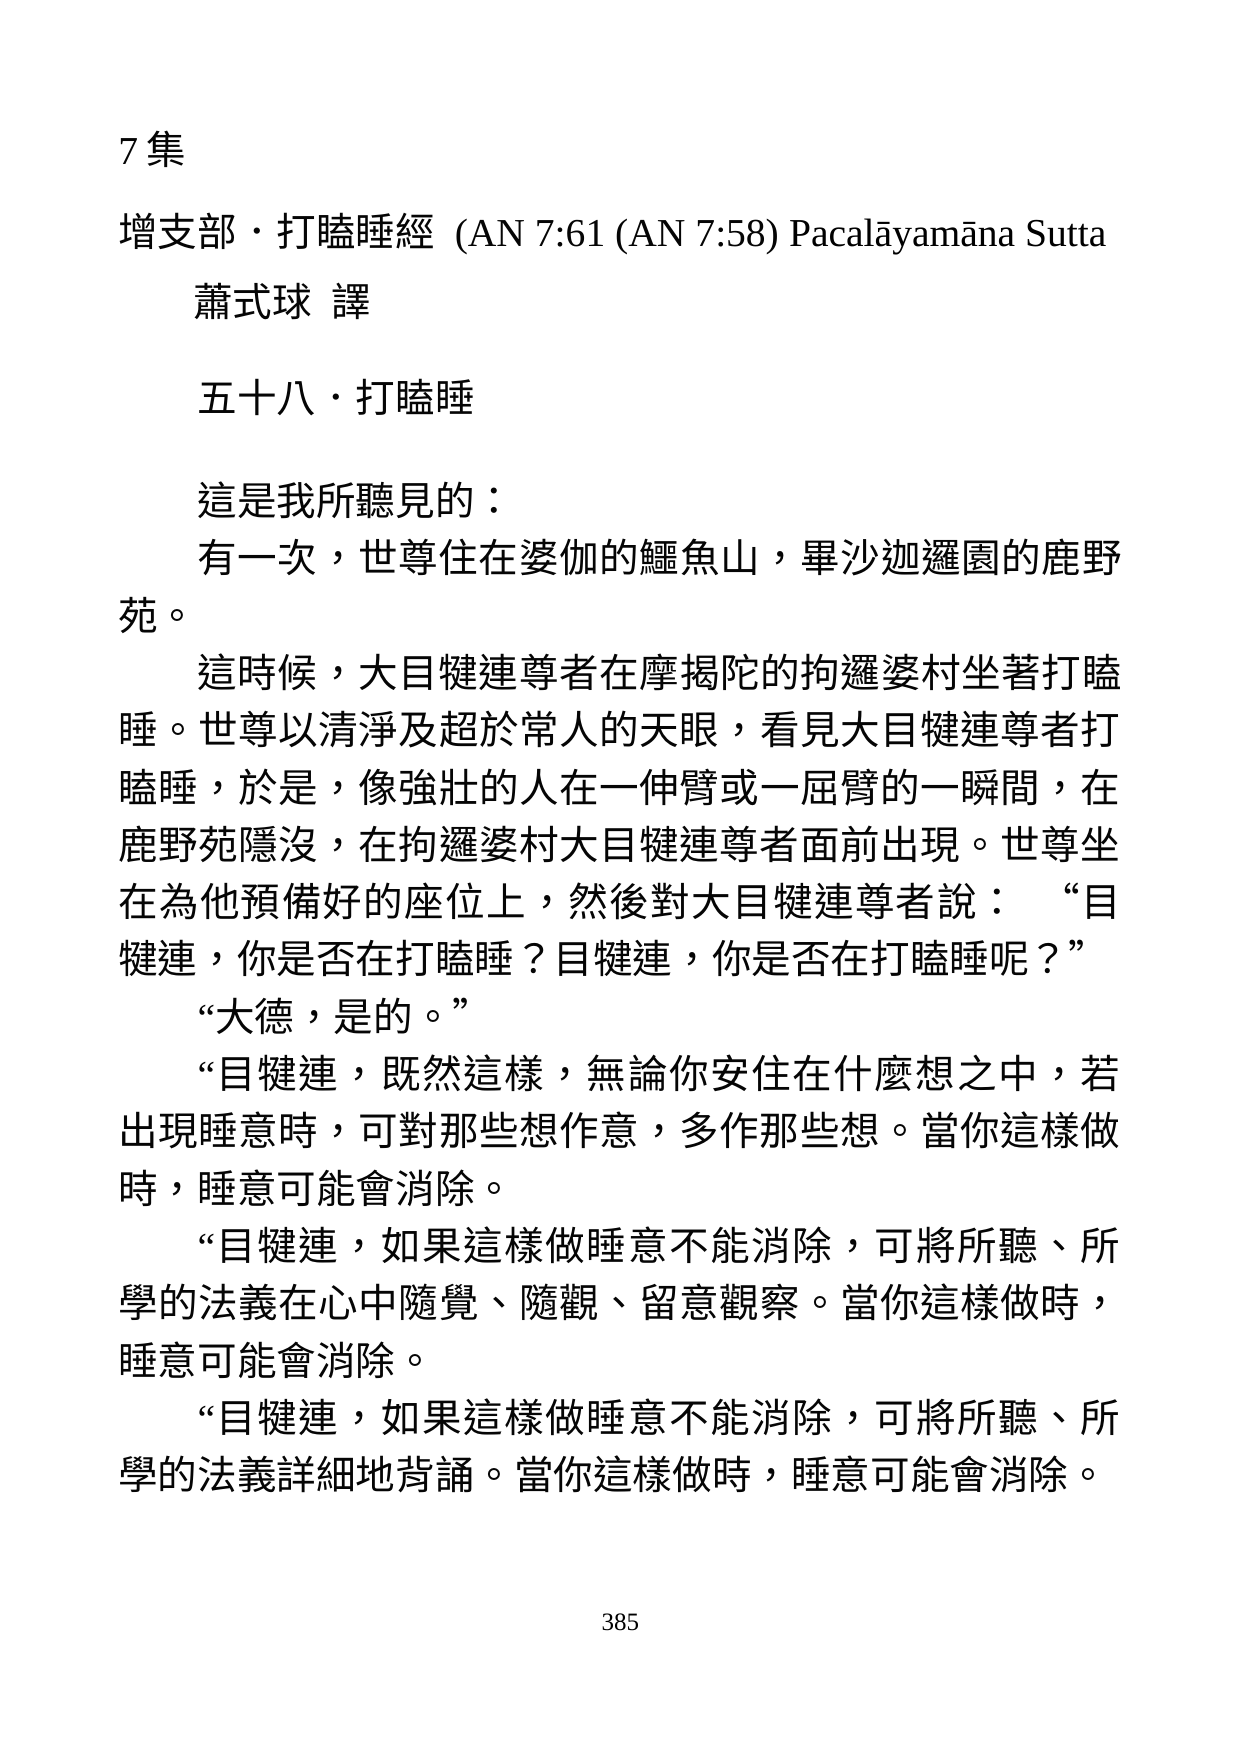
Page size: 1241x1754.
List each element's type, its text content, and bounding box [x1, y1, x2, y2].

text “大德，是的。” [118, 985, 1122, 1043]
text “目犍連，如果這樣做睡意不能消除，可將所聽、所學的法義詳細地背誦。當你這樣做時，睡意可能會消除。 [118, 1386, 1122, 1501]
text 這時候，大目犍連尊者在摩揭陀的拘邏婆村坐著打瞌睡。世尊以清淨及超於常人的天眼，看見大目犍連尊者打瞌睡，於是，像強壯的人在一伸臂或一屈臂的一瞬間，在鹿野苑隱沒，在拘邏婆村大目犍連尊者面前出現。世尊坐在為他預備好的座位上，然後對大目犍連尊者說： “目犍連，你是否在打瞌睡？目犍連，你是否在打瞌睡呢？” [118, 642, 1122, 985]
text 這是我所聽見的： [118, 470, 1122, 527]
text 有一次，世尊住在婆伽的鱷魚山，畢沙迦邏園的鹿野苑。 [118, 527, 1122, 642]
text “目犍連，既然這樣，無論你安住在什麼想之中，若出現睡意時，可對那些想作意，多作那些想。當你這樣做時，睡意可能會消除。 [118, 1043, 1122, 1214]
text “目犍連，如果這樣做睡意不能消除，可將所聽、所學的法義在心中隨覺、隨觀、留意觀察。當你這樣做時，睡意可能會消除。 [118, 1214, 1122, 1386]
text 蕭式球 譯 [118, 270, 1122, 327]
subtitle 7集 [118, 118, 1122, 175]
text 五十八．打瞌睡 [118, 367, 1122, 424]
subtitle 增支部．打瞌睡經 (AN 7:61 (AN 7:58) Pacalāyamāna Sutta [118, 200, 1122, 258]
